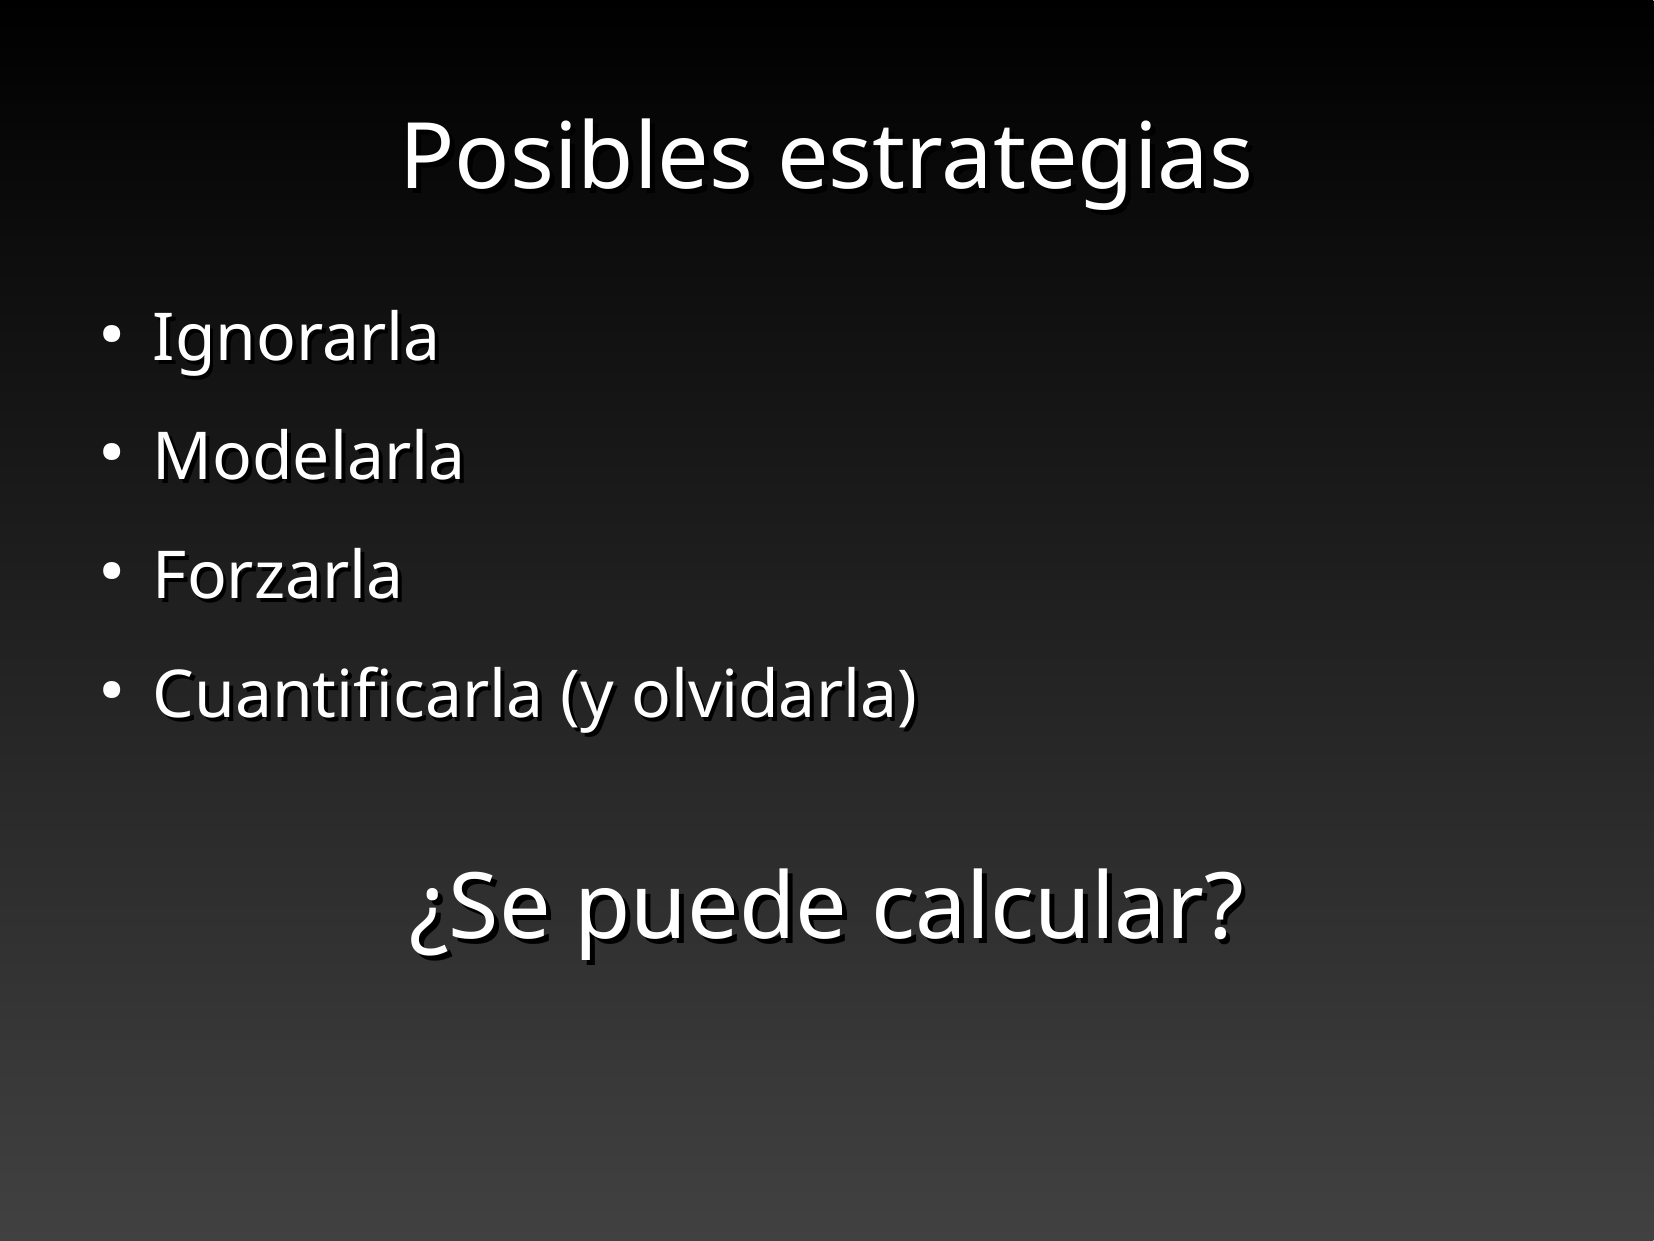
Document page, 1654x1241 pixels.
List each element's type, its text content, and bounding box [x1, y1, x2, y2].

title ¿Se puede calcular? [82, 799, 1571, 1007]
title Posibles estrategias [82, 49, 1571, 257]
list Ignorarla Modelarla Forzarla Cuantificarla (y olvidarla) [82, 290, 1571, 739]
